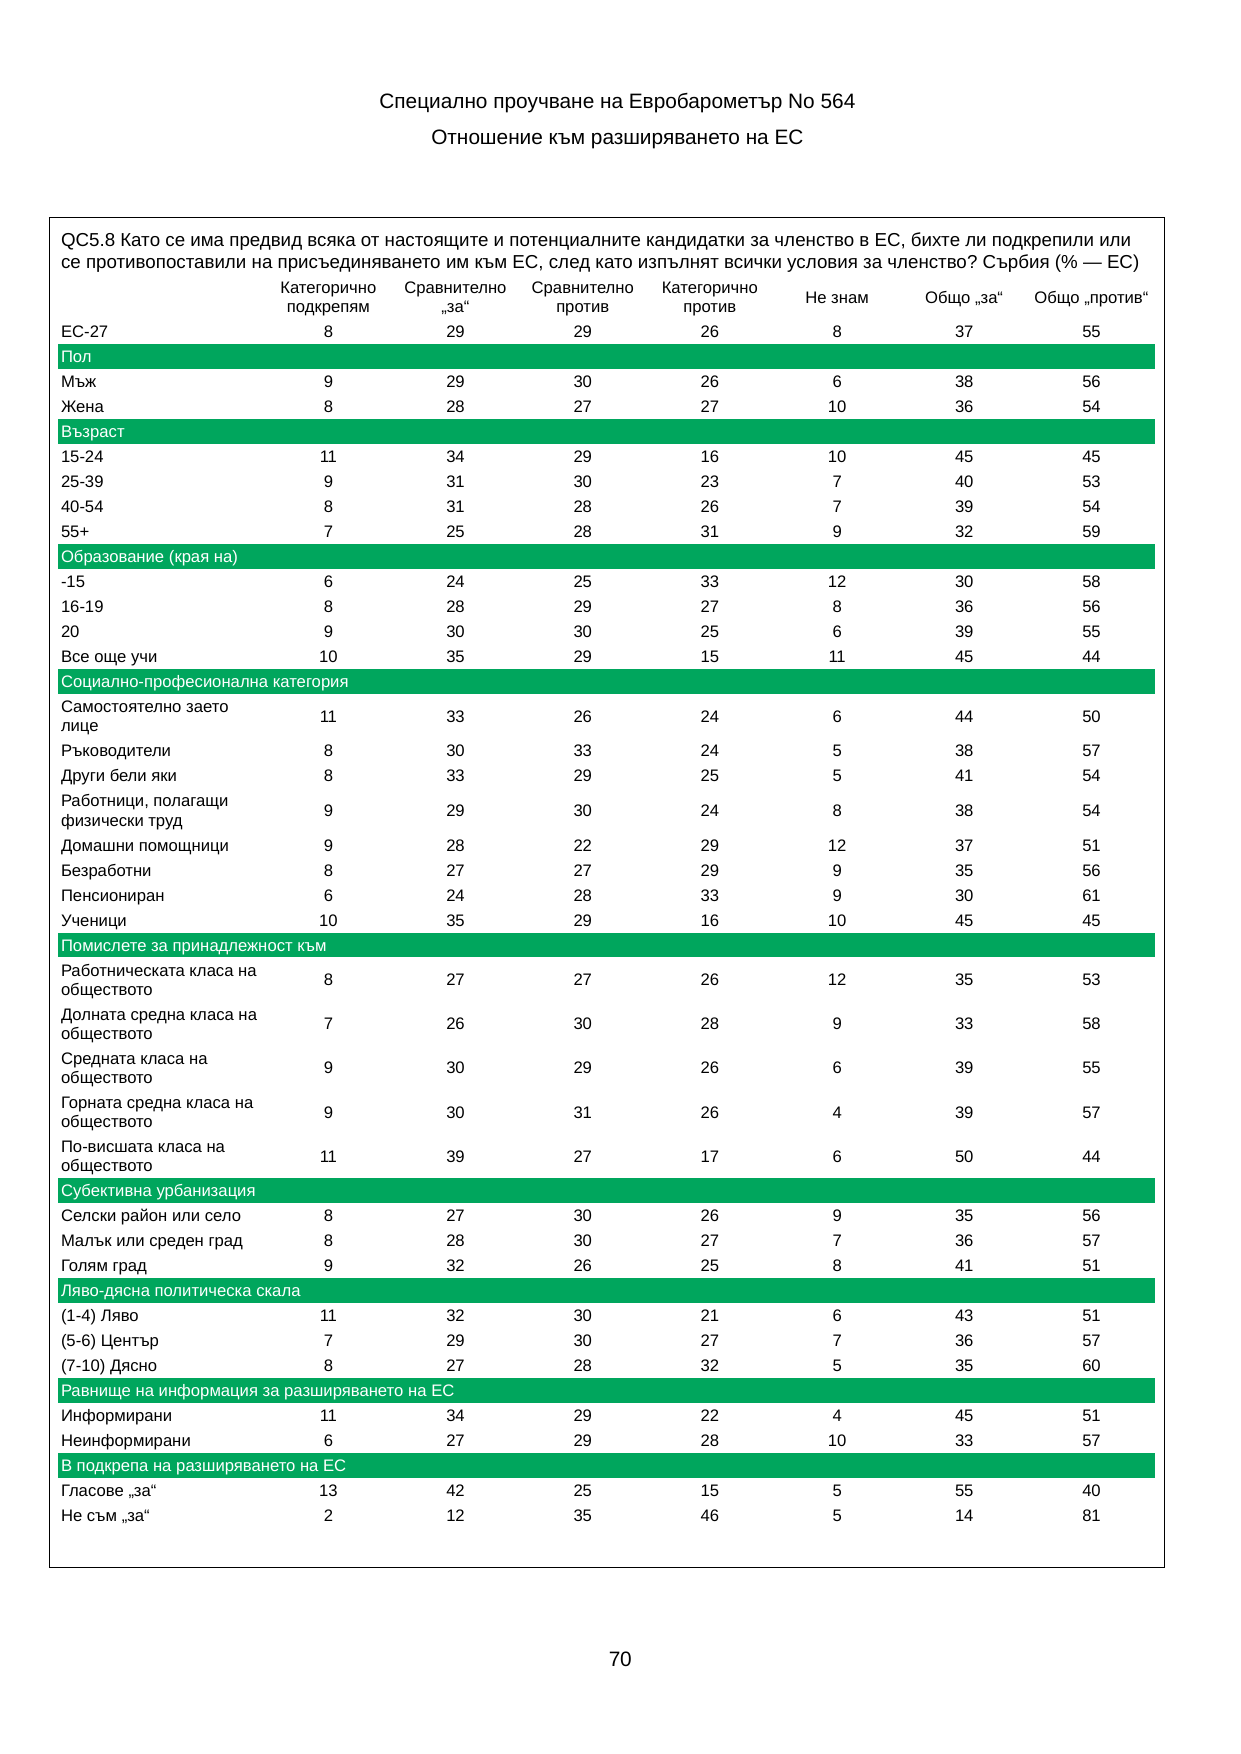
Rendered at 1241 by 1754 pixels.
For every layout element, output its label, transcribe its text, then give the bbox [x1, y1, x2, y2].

table_cell 27 [392, 858, 519, 882]
table_cell 26 [646, 319, 773, 344]
table_cell 55 [1028, 619, 1155, 644]
table_cell 54 [1028, 494, 1155, 519]
table_cell Помислете за принадлежност към [58, 933, 1155, 957]
table_cell 25 [392, 519, 519, 544]
table_cell -15 [58, 569, 264, 594]
table_cell Пенсиониран [58, 883, 264, 907]
table_cell 56 [1028, 594, 1155, 619]
table_cell 30 [519, 1228, 646, 1253]
table_cell 25 [519, 569, 646, 594]
table_cell 35 [392, 644, 519, 669]
table_cell 42 [392, 1478, 519, 1503]
table_cell Работници, полагащи физически труд [58, 788, 264, 832]
table_cell 54 [1028, 763, 1155, 788]
table_cell 27 [646, 394, 773, 419]
table_cell 9 [265, 619, 392, 644]
table_cell Сравнително против [519, 275, 646, 319]
table_cell Безработни [58, 858, 264, 882]
table_cell 25 [646, 1253, 773, 1278]
table_cell 12 [773, 569, 900, 594]
table_cell 16 [646, 908, 773, 932]
table_cell Не знам [773, 275, 900, 319]
table_cell 6 [265, 883, 392, 907]
table_cell 30 [519, 469, 646, 494]
table_cell 44 [1028, 1134, 1155, 1178]
table_cell 11 [265, 444, 392, 469]
table_cell Малък или среден град [58, 1228, 264, 1253]
table_cell 8 [265, 1228, 392, 1253]
table_cell 30 [392, 738, 519, 763]
table_cell 8 [265, 394, 392, 419]
table_cell 9 [265, 1090, 392, 1134]
table_cell 8 [265, 958, 392, 1002]
table_cell 26 [519, 694, 646, 738]
table_cell 56 [1028, 858, 1155, 882]
table_cell 20 [58, 619, 264, 644]
table_cell 24 [646, 788, 773, 832]
table_cell 55 [1028, 319, 1155, 344]
table_cell 10 [773, 1428, 900, 1453]
table_cell Сравнително „за“ [392, 275, 519, 319]
table_cell 26 [519, 1253, 646, 1278]
table_cell 40 [900, 469, 1028, 494]
table_cell 55 [1028, 1046, 1155, 1090]
table_cell 45 [1028, 908, 1155, 932]
table_cell 10 [773, 444, 900, 469]
table_cell 28 [646, 1002, 773, 1046]
table_cell 10 [265, 644, 392, 669]
table_cell 38 [900, 369, 1028, 394]
table_cell 27 [646, 594, 773, 619]
table_cell 58 [1028, 569, 1155, 594]
table_cell 7 [773, 1228, 900, 1253]
table_cell 7 [265, 1328, 392, 1353]
table_cell 55+ [58, 519, 264, 544]
table_cell 29 [392, 369, 519, 394]
table_cell 55 [900, 1478, 1028, 1503]
table_cell 41 [900, 1253, 1028, 1278]
table_cell 29 [519, 763, 646, 788]
table_cell 33 [392, 694, 519, 738]
table_cell 30 [519, 1002, 646, 1046]
table_cell Самостоятелно заето лице [58, 694, 264, 738]
table_cell 51 [1028, 1303, 1155, 1328]
table_cell 8 [265, 763, 392, 788]
table_cell 33 [519, 738, 646, 763]
table_cell 26 [646, 1203, 773, 1228]
table_cell 25 [519, 1478, 646, 1503]
table_cell 32 [392, 1253, 519, 1278]
table_cell 31 [519, 1090, 646, 1134]
table_cell 14 [900, 1503, 1028, 1528]
table_cell 33 [646, 569, 773, 594]
table_cell Равнище на информация за разширяването на ЕС [58, 1378, 1155, 1403]
table_cell 30 [392, 1090, 519, 1134]
table_cell 8 [265, 319, 392, 344]
table_cell Неинформирани [58, 1428, 264, 1453]
table_cell 30 [392, 1046, 519, 1090]
table_cell (5-6) Център [58, 1328, 264, 1353]
table_cell 39 [900, 619, 1028, 644]
table_cell 25 [646, 619, 773, 644]
table_cell 32 [900, 519, 1028, 544]
table_cell 5 [773, 1503, 900, 1528]
table_cell Гласове „за“ [58, 1478, 264, 1503]
table_cell 29 [392, 788, 519, 832]
table_cell 29 [519, 908, 646, 932]
table_cell 11 [265, 1303, 392, 1328]
table_cell 22 [519, 833, 646, 857]
table_cell 35 [900, 1353, 1028, 1378]
table_cell 29 [519, 319, 646, 344]
table_cell 27 [392, 1203, 519, 1228]
table_cell 33 [646, 883, 773, 907]
table_cell 12 [392, 1503, 519, 1528]
table_cell 9 [773, 858, 900, 882]
table_cell 27 [519, 394, 646, 419]
table_cell 30 [519, 1303, 646, 1328]
table_cell 34 [392, 1403, 519, 1428]
table_cell 26 [646, 494, 773, 519]
table_cell Не съм „за“ [58, 1503, 264, 1528]
table_cell 39 [900, 1046, 1028, 1090]
table_header QC5.8 Като се има предвид всяка от настоящите и потенциалните кандидатки за членство в ЕС, бихте ли подкрепили или се противопоставили на присъединяването им към ЕС, след като изпълнят всички условия за членство? Сърбия (% — ЕС) [58, 226, 1155, 275]
table_cell 6 [773, 694, 900, 738]
table_cell 11 [265, 1134, 392, 1178]
table_cell ЕС-27 [58, 319, 264, 344]
table_cell 8 [265, 858, 392, 882]
table_cell 7 [265, 519, 392, 544]
table_cell 29 [646, 858, 773, 882]
table_cell 28 [392, 833, 519, 857]
table_cell 29 [519, 1046, 646, 1090]
table_cell 39 [900, 494, 1028, 519]
table_cell 53 [1028, 958, 1155, 1002]
table_cell 10 [773, 908, 900, 932]
table_cell 54 [1028, 394, 1155, 419]
table_cell Ученици [58, 908, 264, 932]
table_cell 25 [646, 763, 773, 788]
table_cell 27 [519, 1134, 646, 1178]
table_cell 39 [392, 1134, 519, 1178]
table_cell 10 [773, 394, 900, 419]
table_cell (7-10) Дясно [58, 1353, 264, 1378]
table_cell 31 [392, 494, 519, 519]
table_cell 29 [392, 1328, 519, 1353]
table_cell 29 [646, 833, 773, 857]
table_cell 11 [265, 694, 392, 738]
table_cell 30 [392, 619, 519, 644]
table_cell 5 [773, 1478, 900, 1503]
table_cell 36 [900, 1228, 1028, 1253]
table_cell 50 [900, 1134, 1028, 1178]
table_cell 26 [646, 1046, 773, 1090]
table_cell 5 [773, 763, 900, 788]
table_cell 29 [519, 444, 646, 469]
table_cell 9 [773, 1203, 900, 1228]
table_cell 30 [519, 1328, 646, 1353]
table_cell 8 [265, 1203, 392, 1228]
table_cell 9 [265, 1253, 392, 1278]
table_cell 15 [646, 1478, 773, 1503]
table_cell Долната средна класа на обществото [58, 1002, 264, 1046]
table_cell 11 [773, 644, 900, 669]
table_cell 30 [900, 883, 1028, 907]
table_cell 29 [392, 319, 519, 344]
table_cell 7 [773, 494, 900, 519]
table_cell 58 [1028, 1002, 1155, 1046]
table_cell 28 [392, 1228, 519, 1253]
table_cell 51 [1028, 1403, 1155, 1428]
table_cell 12 [773, 833, 900, 857]
table_cell 36 [900, 1328, 1028, 1353]
table_cell 46 [646, 1503, 773, 1528]
table_cell 6 [773, 619, 900, 644]
table_cell 27 [646, 1328, 773, 1353]
table_cell Домашни помощници [58, 833, 264, 857]
table_cell 6 [773, 1046, 900, 1090]
table_cell 51 [1028, 833, 1155, 857]
table_cell 37 [900, 319, 1028, 344]
table_cell [58, 275, 264, 319]
table_cell 33 [900, 1002, 1028, 1046]
table_cell По-висшата класа на обществото [58, 1134, 264, 1178]
table_cell 8 [773, 1253, 900, 1278]
table_cell 9 [773, 519, 900, 544]
table_cell 59 [1028, 519, 1155, 544]
table_cell 30 [519, 788, 646, 832]
table_cell 13 [265, 1478, 392, 1503]
table_cell 32 [646, 1353, 773, 1378]
table_cell Социално-професионална категория [58, 669, 1155, 694]
table_cell Категорично подкрепям [265, 275, 392, 319]
table_cell 33 [900, 1428, 1028, 1453]
table_cell 5 [773, 1353, 900, 1378]
table_cell Категорично против [646, 275, 773, 319]
table_cell 8 [773, 594, 900, 619]
table_cell 4 [773, 1403, 900, 1428]
table_cell 53 [1028, 469, 1155, 494]
table_cell 8 [773, 319, 900, 344]
table_cell Общо „против“ [1028, 275, 1155, 319]
table_cell 30 [900, 569, 1028, 594]
table_cell 56 [1028, 1203, 1155, 1228]
table_cell Информирани [58, 1403, 264, 1428]
table_cell Пол [58, 344, 1155, 369]
table_cell 26 [646, 369, 773, 394]
table_cell 39 [900, 1090, 1028, 1134]
table_cell 37 [900, 833, 1028, 857]
table_cell 6 [773, 369, 900, 394]
table_cell 6 [773, 1303, 900, 1328]
table_cell В подкрепа на разширяването на ЕС [58, 1453, 1155, 1478]
table_cell Средната класа на обществото [58, 1046, 264, 1090]
table_cell 15 [646, 644, 773, 669]
table_cell 28 [392, 594, 519, 619]
table_cell 50 [1028, 694, 1155, 738]
table_cell 8 [265, 594, 392, 619]
table_cell 35 [900, 858, 1028, 882]
table_cell 44 [1028, 644, 1155, 669]
table_cell 16-19 [58, 594, 264, 619]
table_cell 44 [900, 694, 1028, 738]
table_cell 21 [646, 1303, 773, 1328]
table_cell 35 [519, 1503, 646, 1528]
table_cell Горната средна класа на обществото [58, 1090, 264, 1134]
table_cell 31 [646, 519, 773, 544]
table_cell 34 [392, 444, 519, 469]
table_cell Селски район или село [58, 1203, 264, 1228]
table_cell 24 [646, 694, 773, 738]
table_cell Общо „за“ [900, 275, 1028, 319]
table_cell 8 [265, 1353, 392, 1378]
table_cell 24 [392, 569, 519, 594]
table_cell 30 [519, 1203, 646, 1228]
table_cell Работническата класа на обществото [58, 958, 264, 1002]
table_cell 28 [519, 519, 646, 544]
table_cell 2 [265, 1503, 392, 1528]
table_cell 35 [900, 958, 1028, 1002]
table_cell Други бели яки [58, 763, 264, 788]
table_cell 8 [265, 494, 392, 519]
table_cell 28 [519, 1353, 646, 1378]
table_cell 29 [519, 1403, 646, 1428]
table_cell 38 [900, 788, 1028, 832]
table_cell 29 [519, 644, 646, 669]
table_cell 9 [265, 369, 392, 394]
table_cell 57 [1028, 1090, 1155, 1134]
table_cell 33 [392, 763, 519, 788]
table_cell 24 [392, 883, 519, 907]
table_cell 5 [773, 738, 900, 763]
table_cell 27 [519, 858, 646, 882]
table_cell 25-39 [58, 469, 264, 494]
table_cell 26 [646, 958, 773, 1002]
table_cell 27 [392, 1428, 519, 1453]
table_cell Жена [58, 394, 264, 419]
table_cell Мъж [58, 369, 264, 394]
table_cell 12 [773, 958, 900, 1002]
table_cell 35 [392, 908, 519, 932]
table_cell 9 [265, 469, 392, 494]
table_cell 9 [265, 833, 392, 857]
table_cell 28 [646, 1428, 773, 1453]
table_cell 6 [265, 1428, 392, 1453]
table_cell 6 [773, 1134, 900, 1178]
table_cell 9 [773, 1002, 900, 1046]
table_cell 7 [773, 1328, 900, 1353]
table_cell 56 [1028, 369, 1155, 394]
table_cell 15-24 [58, 444, 264, 469]
table_cell 28 [519, 494, 646, 519]
table_cell Все още учи [58, 644, 264, 669]
table_cell 36 [900, 594, 1028, 619]
table_cell 9 [265, 788, 392, 832]
table_cell 29 [519, 1428, 646, 1453]
table_cell 16 [646, 444, 773, 469]
table_cell 36 [900, 394, 1028, 419]
table_cell 17 [646, 1134, 773, 1178]
table_cell 57 [1028, 1228, 1155, 1253]
table_cell 54 [1028, 788, 1155, 832]
table_cell 11 [265, 1403, 392, 1428]
table_cell Ръководители [58, 738, 264, 763]
table_cell 57 [1028, 1328, 1155, 1353]
table_cell 7 [773, 469, 900, 494]
table_cell 22 [646, 1403, 773, 1428]
table_cell 45 [900, 908, 1028, 932]
table_cell 35 [900, 1203, 1028, 1228]
table_cell 4 [773, 1090, 900, 1134]
table_cell 24 [646, 738, 773, 763]
table_cell 57 [1028, 1428, 1155, 1453]
table_cell 60 [1028, 1353, 1155, 1378]
table_cell 10 [265, 908, 392, 932]
table_cell 32 [392, 1303, 519, 1328]
table_cell 45 [900, 444, 1028, 469]
table_cell Ляво-дясна политическа скала [58, 1278, 1155, 1303]
table_cell 40 [1028, 1478, 1155, 1503]
table_cell 28 [519, 883, 646, 907]
table_cell 8 [265, 738, 392, 763]
table_cell 27 [519, 958, 646, 1002]
table_cell 9 [773, 883, 900, 907]
table_cell 30 [519, 619, 646, 644]
table_cell 28 [392, 394, 519, 419]
table_cell 7 [265, 1002, 392, 1046]
table_cell 8 [773, 788, 900, 832]
table_cell Образование (края на) [58, 544, 1155, 569]
table_cell 40-54 [58, 494, 264, 519]
table_cell 26 [646, 1090, 773, 1134]
table_cell 45 [900, 644, 1028, 669]
table_cell 41 [900, 763, 1028, 788]
table_cell 45 [1028, 444, 1155, 469]
table_cell 29 [519, 594, 646, 619]
table_cell 81 [1028, 1503, 1155, 1528]
table_cell 27 [392, 1353, 519, 1378]
table_cell 38 [900, 738, 1028, 763]
table_cell (1-4) Ляво [58, 1303, 264, 1328]
table_cell Възраст [58, 419, 1155, 444]
table_cell 26 [392, 1002, 519, 1046]
table_cell Субективна урбанизация [58, 1178, 1155, 1203]
table_cell 23 [646, 469, 773, 494]
table_cell 30 [519, 369, 646, 394]
table_cell 61 [1028, 883, 1155, 907]
table_cell 57 [1028, 738, 1155, 763]
table_cell Голям град [58, 1253, 264, 1278]
table_cell 43 [900, 1303, 1028, 1328]
table_cell 27 [646, 1228, 773, 1253]
table_cell 51 [1028, 1253, 1155, 1278]
table_cell 31 [392, 469, 519, 494]
table_cell 6 [265, 569, 392, 594]
table_cell 27 [392, 958, 519, 1002]
table_cell 45 [900, 1403, 1028, 1428]
table_cell 9 [265, 1046, 392, 1090]
